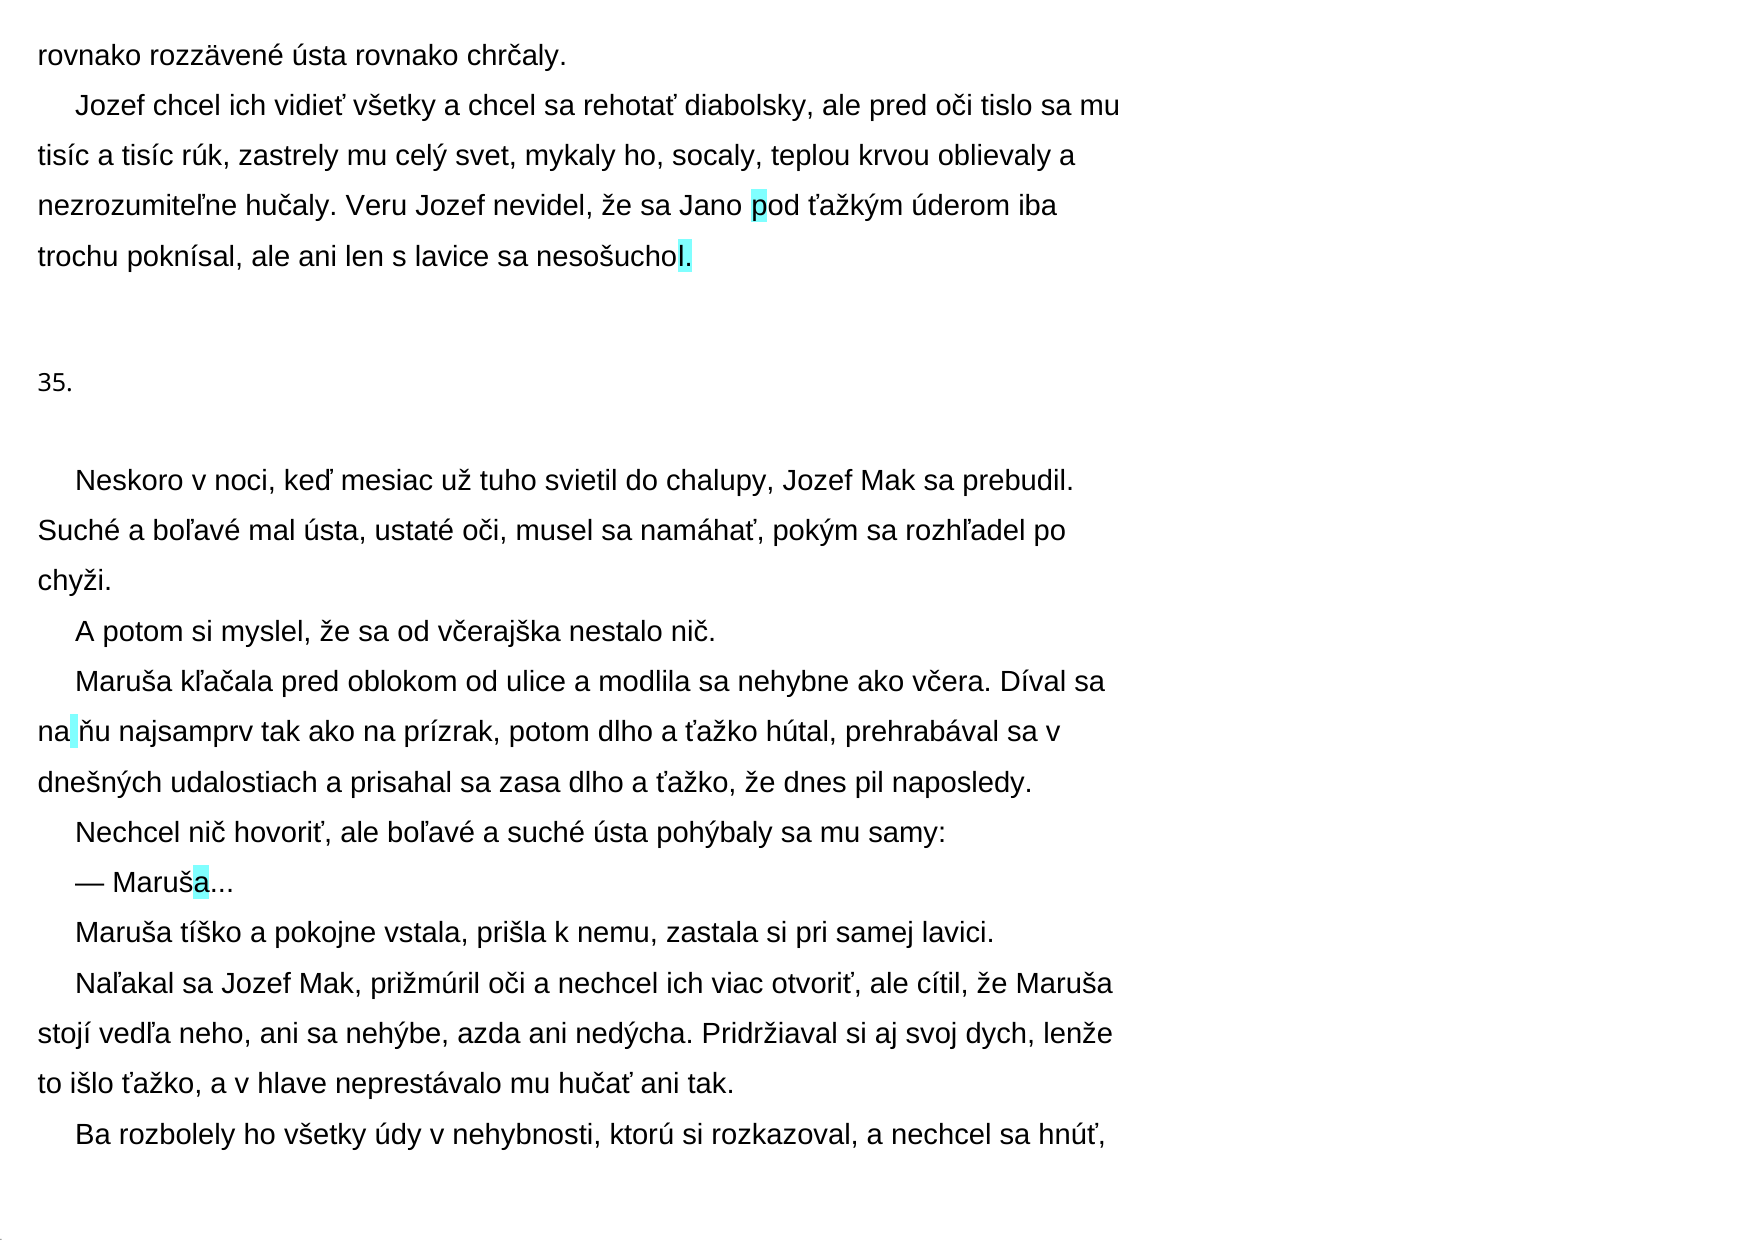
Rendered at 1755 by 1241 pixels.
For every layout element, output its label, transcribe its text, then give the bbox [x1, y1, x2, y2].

text Jozef chcel ich vidieť všetky a chcel sa rehotať diabolsky, ale pred oči tislo sa mu tisíc a tisíc rúk, zastrely mu celý svet, mykaly ho, socaly, teplou krvou oblievaly a nezrozumiteľne hučaly. Veru Jozef nevidel, že sa Jano pod ťažkým úderom iba trochu poknísal, ale ani len s lavice sa nesošuchol. [37, 88, 1130, 272]
text Ba rozbolely ho všetky údy v nehybnosti, ktorú si rozkazoval, a nechcel sa hnúť, [37, 1117, 1130, 1150]
text — Maruša... [37, 865, 1130, 899]
text Naľakal sa Jozef Mak, prižmúril oči a nechcel ich viac otvoriť, ale cítil, že Maruša stojí vedľa neho, ani sa nehýbe, azda ani nedýcha. Pridržiaval si aj svoj dych, lenže to išlo ťažko, a v hlave neprestávalo mu hučať ani tak. [37, 966, 1130, 1100]
text Maruša tíško a pokojne vstala, prišla k nemu, zastala si pri samej lavici. [37, 916, 1130, 949]
text Nechcel nič hovoriť, ale boľavé a suché ústa pohýbaly sa mu samy: [37, 815, 1130, 848]
text A potom si myslel, že sa od včerajška nestalo nič. [37, 614, 1130, 647]
text Neskoro v noci, keď mesiac už tuho svietil do chalupy, Jozef Mak sa prebudil. Suché a boľavé mal ústa, ustaté oči, musel sa namáhať, pokým sa rozhľadel po chyži. [37, 463, 1130, 597]
text Maruša kľačala pred oblokom od ulice a modlila sa nehybne ako včera. Díval sa na ňu najsamprv tak ako na prízrak, potom dlho a ťažko hútal, prehrabával sa v dnešných udalostiach a prisahal sa zasa dlho a ťažko, že dnes pil naposledy. [37, 664, 1130, 798]
text rovnako rozzävené ústa rovnako chrčaly. [37, 37, 1130, 71]
subtitle 35. [37, 365, 1130, 399]
